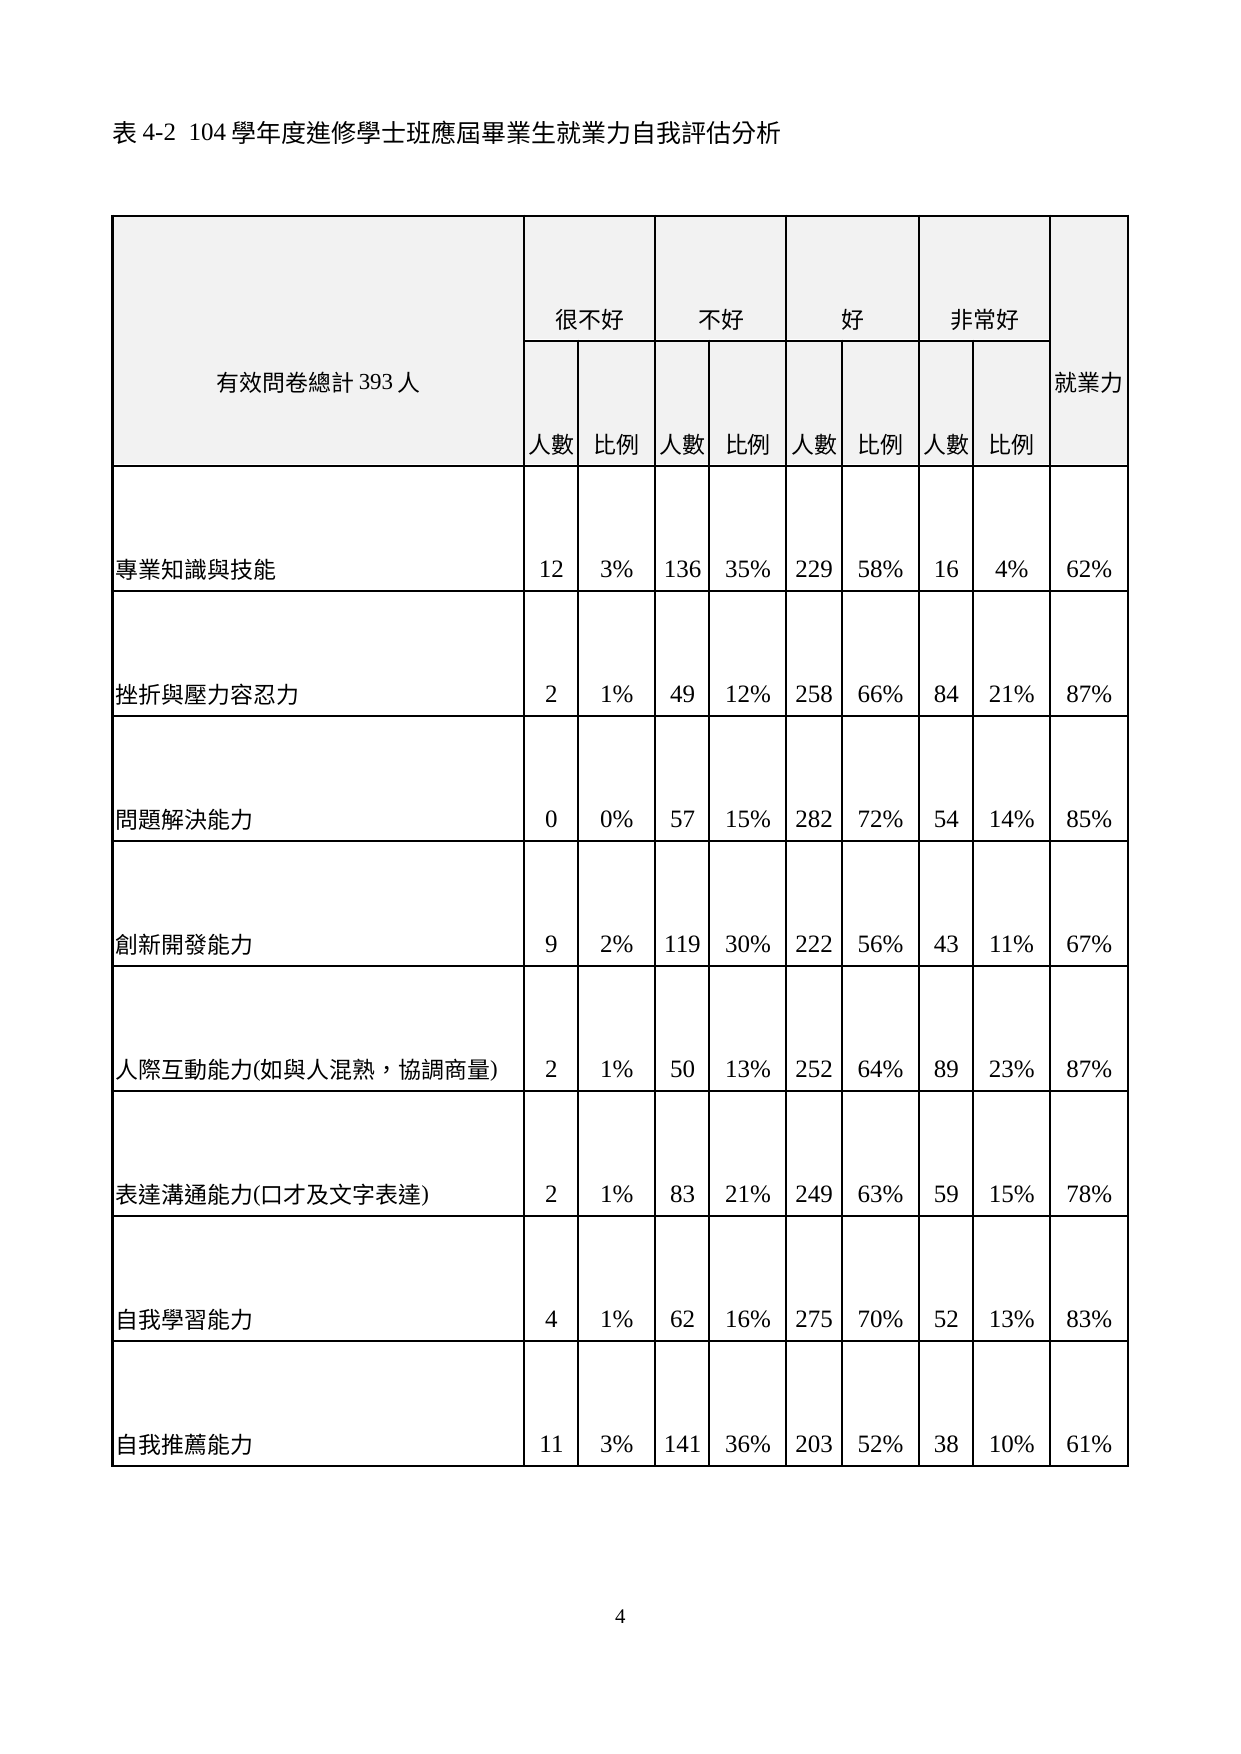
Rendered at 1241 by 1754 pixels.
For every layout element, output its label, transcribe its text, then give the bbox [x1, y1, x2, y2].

table_cell 59 [920, 1092, 972, 1214]
table_cell 2 [525, 967, 577, 1089]
table_header 很不好 [525, 217, 654, 339]
table_cell 249 [787, 1092, 841, 1214]
table_cell 64% [843, 967, 918, 1089]
table_cell 61% [1051, 1342, 1127, 1464]
table_cell 10% [974, 1342, 1049, 1464]
table_cell 87% [1051, 967, 1127, 1089]
table_cell 21% [974, 592, 1049, 714]
table_cell 252 [787, 967, 841, 1089]
table_header 有效問卷總計393人 [114, 217, 523, 464]
table_cell 12% [710, 592, 785, 714]
table_cell 人數 [920, 342, 972, 464]
table_cell 比例 [579, 342, 654, 464]
table_cell 16 [920, 467, 972, 589]
table_cell 62% [1051, 467, 1127, 589]
table_cell 1% [579, 1092, 654, 1214]
table_cell 2 [525, 592, 577, 714]
table_cell 57 [656, 717, 708, 839]
table_header 好 [787, 217, 918, 339]
table_cell 人數 [787, 342, 841, 464]
table_cell 挫折與壓力容忍力 [114, 592, 523, 714]
table_cell 36% [710, 1342, 785, 1464]
table_cell 2% [579, 842, 654, 964]
table_cell 141 [656, 1342, 708, 1464]
table_cell 問題解決能力 [114, 717, 523, 839]
table_cell 85% [1051, 717, 1127, 839]
table_header 就業力 [1051, 217, 1127, 464]
table_cell 專業知識與技能 [114, 467, 523, 589]
table_cell 30% [710, 842, 785, 964]
table_cell 203 [787, 1342, 841, 1464]
table_cell 9 [525, 842, 577, 964]
table_cell 43 [920, 842, 972, 964]
table_cell 52% [843, 1342, 918, 1464]
table_cell 62 [656, 1217, 708, 1339]
table_cell 83% [1051, 1217, 1127, 1339]
table_cell 275 [787, 1217, 841, 1339]
table_cell 比例 [843, 342, 918, 464]
table_cell 人際互動能力(如與人混熟，協調商量) [114, 967, 523, 1089]
table_cell 67% [1051, 842, 1127, 964]
table_cell 38 [920, 1342, 972, 1464]
table_cell 13% [974, 1217, 1049, 1339]
table_cell 1% [579, 1217, 654, 1339]
table_cell 表達溝通能力(口才及文字表達) [114, 1092, 523, 1214]
table_cell 50 [656, 967, 708, 1089]
table_header 非常好 [920, 217, 1049, 339]
table_cell 35% [710, 467, 785, 589]
table_cell 136 [656, 467, 708, 589]
table_cell 56% [843, 842, 918, 964]
table_cell 1% [579, 592, 654, 714]
table_cell 3% [579, 1342, 654, 1464]
table_cell 0% [579, 717, 654, 839]
table_cell 66% [843, 592, 918, 714]
table_cell 54 [920, 717, 972, 839]
table_cell 15% [710, 717, 785, 839]
table_header 不好 [656, 217, 785, 339]
table_cell 282 [787, 717, 841, 839]
text 表4-2 104學年度進修學士班應屆畢業生就業力自我評估分析 [112, 89, 1128, 152]
table_cell 13% [710, 967, 785, 1089]
table_cell 比例 [710, 342, 785, 464]
table_cell 72% [843, 717, 918, 839]
table_cell 52 [920, 1217, 972, 1339]
table_cell 83 [656, 1092, 708, 1214]
table_cell 4% [974, 467, 1049, 589]
table_cell 87% [1051, 592, 1127, 714]
table_cell 49 [656, 592, 708, 714]
table_cell 14% [974, 717, 1049, 839]
table_cell 3% [579, 467, 654, 589]
table_cell 比例 [974, 342, 1049, 464]
table_cell 2 [525, 1092, 577, 1214]
table_cell 258 [787, 592, 841, 714]
table_cell 84 [920, 592, 972, 714]
table_cell 自我推薦能力 [114, 1342, 523, 1464]
table_cell 23% [974, 967, 1049, 1089]
table_cell 1% [579, 967, 654, 1089]
table_cell 人數 [656, 342, 708, 464]
table_cell 15% [974, 1092, 1049, 1214]
table_cell 63% [843, 1092, 918, 1214]
table_cell 創新開發能力 [114, 842, 523, 964]
table_cell 4 [525, 1217, 577, 1339]
table_cell 58% [843, 467, 918, 589]
table_cell 16% [710, 1217, 785, 1339]
table_cell 自我學習能力 [114, 1217, 523, 1339]
table_cell 119 [656, 842, 708, 964]
table_cell 70% [843, 1217, 918, 1339]
table_cell 0 [525, 717, 577, 839]
table_cell 11 [525, 1342, 577, 1464]
table_cell 12 [525, 467, 577, 589]
table_cell 78% [1051, 1092, 1127, 1214]
table_cell 229 [787, 467, 841, 589]
table_cell 11% [974, 842, 1049, 964]
table_cell 222 [787, 842, 841, 964]
table_cell 21% [710, 1092, 785, 1214]
table_cell 人數 [525, 342, 577, 464]
table_cell 89 [920, 967, 972, 1089]
